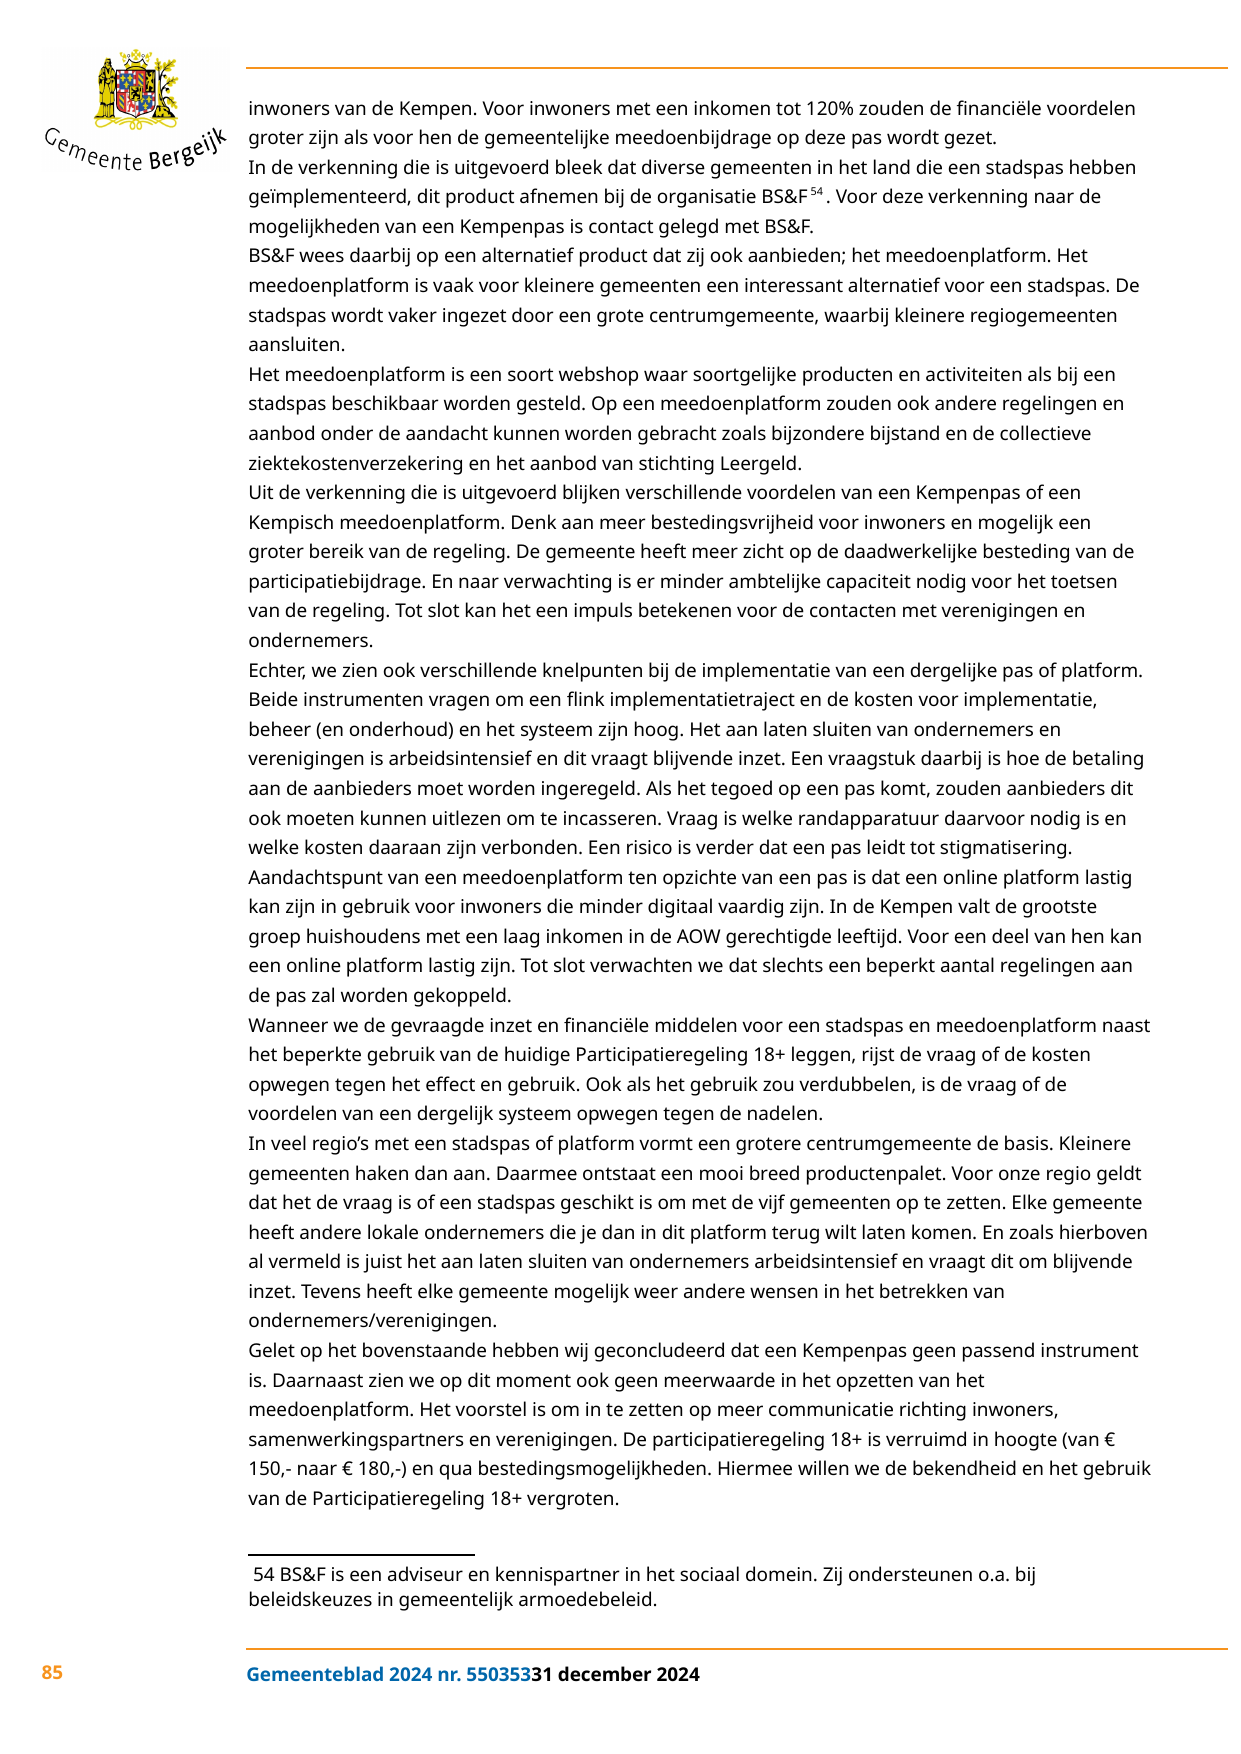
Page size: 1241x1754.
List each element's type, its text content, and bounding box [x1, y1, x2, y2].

text Wanneer we de gevraagde inzet en financiële middelen voor een stadspas en meedoenplatform naast het beperkte gebruik van de huidige Participatieregeling 18+ leggen, rijst de vraag of de kosten opwegen tegen het effect en gebruik. Ook als het gebruik zou verdubbelen, is de vraag of de voordelen van een dergelijk systeem opwegen tegen de nadelen. [248, 1012, 1152, 1126]
text Uit de verkenning die is uitgevoerd blijken verschillende voordelen van een Kempenpas of een Kempisch meedoenplatform. Denk aan meer bestedingsvrijheid voor inwoners en mogelijk een groter bereik van de regeling. De gemeente heeft meer zicht op de daadwerkelijke besteding van de participatiebijdrage. En naar verwachting is er minder ambtelijke capaciteit nodig voor het toetsen van de regeling. Tot slot kan het een impuls betekenen voor de contacten met verenigingen en ondernemers. [248, 479, 1152, 653]
text BS&F wees daarbij op een alternatief product dat zij ook aanbieden; het meedoenplatform. Het meedoenplatform is vaak voor kleinere gemeenten een interessant alternatief voor een stadspas. De stadspas wordt vaker ingezet door een grote centrumgemeente, waarbij kleinere regiogemeenten aansluiten. [248, 243, 1152, 357]
text inwoners van de Kempen. Voor inwoners met een inkomen tot 120% zouden de financiële voordelen groter zijn als voor hen de gemeentelijke meedoenbijdrage op deze pas wordt gezet. [248, 95, 1152, 150]
picture [41, 47, 231, 172]
text In veel regio’s met een stadspas of platform vormt een grotere centrumgemeente de basis. Kleinere gemeenten haken dan aan. Daarmee ontstaat een mooi breed productenpalet. Voor onze regio geldt dat het de vraag is of een stadspas geschikt is om met de vijf gemeenten op te zetten. Elke gemeente heeft andere lokale ondernemers die je dan in dit platform terug wilt laten komen. En zoals hierboven al vermeld is juist het aan laten sluiten van ondernemers arbeidsintensief en vraagt dit om blijvende inzet. Tevens heeft elke gemeente mogelijk weer andere wensen in het betrekken van ondernemers/verenigingen. [248, 1130, 1152, 1333]
text Aandachtspunt van een meedoenplatform ten opzichte van een pas is dat een online platform lastig kan zijn in gebruik voor inwoners die minder digitaal vaardig zijn. In de Kempen valt de grootste groep huishoudens met een laag inkomen in de AOW gerechtigde leeftijd. Voor een deel van hen kan een online platform lastig zijn. Tot slot verwachten we dat slechts een beperkt aantal regelingen aan de pas zal worden gekoppeld. [248, 864, 1152, 1008]
text BS&F is een adviseur en kennispartner in het sociaal domein. Zij ondersteunen o.a. bij beleidskeuzes in gemeentelijk armoedebeleid. [248, 1561, 1152, 1612]
text Gelet op het bovenstaande hebben wij geconcludeerd dat een Kempenpas geen passend instrument is. Daarnaast zien we op dit moment ook geen meerwaarde in het opzetten van het meedoenplatform. Het voorstel is om in te zetten op meer communicatie richting inwoners, samenwerkingspartners en verenigingen. De participatieregeling 18+ is verruimd in hoogte (van € 150,- naar € 180,-) en qua bestedingsmogelijkheden. Hiermee willen we de bekendheid en het gebruik van de Participatieregeling 18+ vergroten. [248, 1337, 1152, 1511]
text In de verkenning die is uitgevoerd bleek dat diverse gemeenten in het land die een stadspas hebben geïmplementeerd, dit product afnemen bij de organisatie BS&F. Voor deze verkenning naar de mogelijkheden van een Kempenpas is contact gelegd met BS&F. [248, 154, 1152, 239]
text Echter, we zien ook verschillende knelpunten bij de implementatie van een dergelijke pas of platform. Beide instrumenten vragen om een flink implementatietraject en de kosten voor implementatie, beheer (en onderhoud) en het systeem zijn hoog. Het aan laten sluiten van ondernemers en verenigingen is arbeidsintensief en dit vraagt blijvende inzet. Een vraagstuk daarbij is hoe de betaling aan de aanbieders moet worden ingeregeld. Als het tegoed op een pas komt, zouden aanbieders dit ook moeten kunnen uitlezen om te incasseren. Vraag is welke randapparatuur daarvoor nodig is en welke kosten daaraan zijn verbonden. Een risico is verder dat een pas leidt tot stigmatisering. [248, 657, 1152, 860]
text Het meedoenplatform is een soort webshop waar soortgelijke producten en activiteiten als bij een stadspas beschikbaar worden gesteld. Op een meedoenplatform zouden ook andere regelingen en aanbod onder de aandacht kunnen worden gebracht zoals bijzondere bijstand en de collectieve ziektekostenverzekering en het aanbod van stichting Leergeld. [248, 361, 1152, 476]
